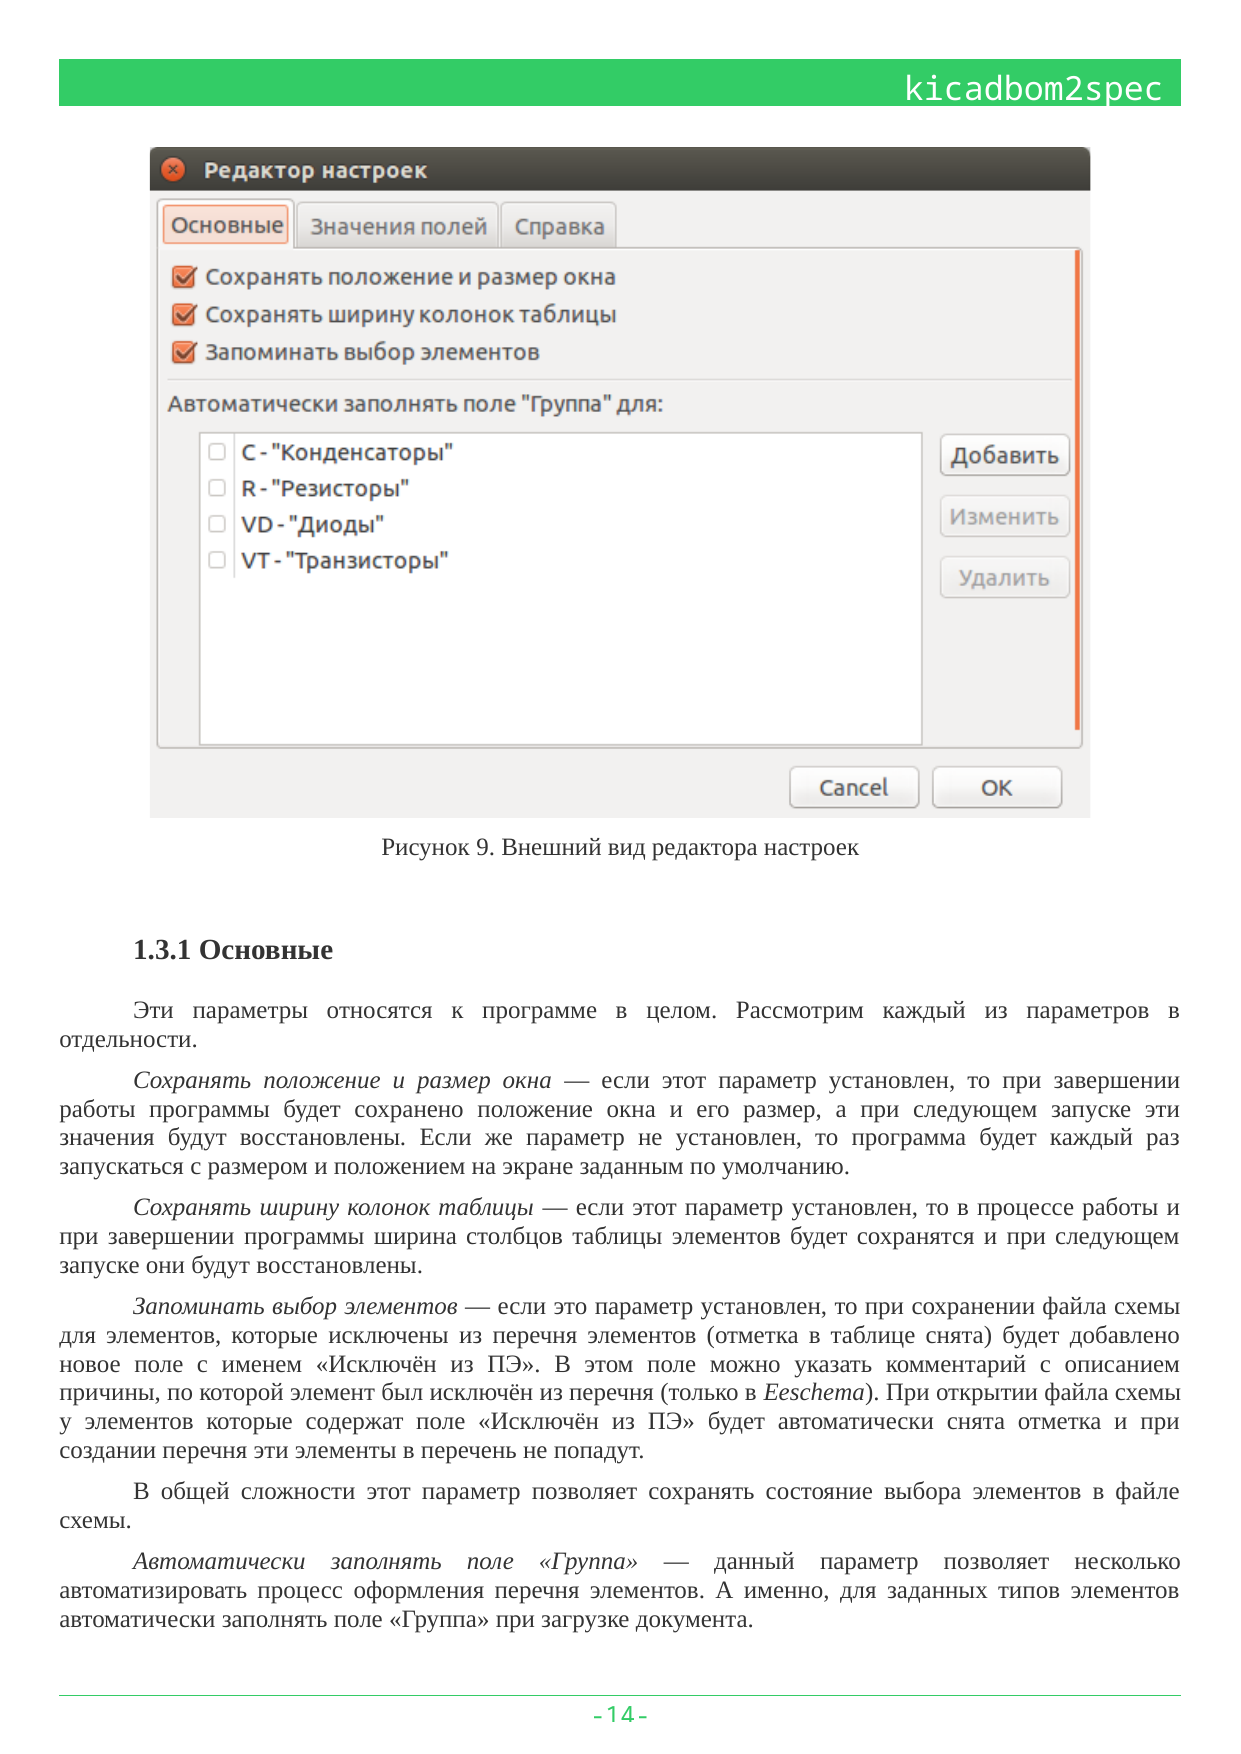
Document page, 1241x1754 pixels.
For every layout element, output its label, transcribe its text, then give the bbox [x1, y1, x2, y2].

text Рисунок 9. Внешний вид редактора настроек [150, 818, 1090, 861]
text Эти параметры относятся к программе в целом. Рассмотрим каждый из параметров в отдельности. [59, 995, 1181, 1052]
text В общей сложности этот параметр позволяет сохранять состояние выбора элементов в файле схемы. [59, 1476, 1181, 1534]
text Сохранять ширину колонок таблицы — если этот параметр установлен, то в процессе работы и при завершении программы ширина столбцов таблицы элементов будет сохранятся и при следующем запуске они будут восстановлены. [59, 1192, 1181, 1279]
text Запоминать выбор элементов — если это параметр установлен, то при сохранении файла схемы для элементов, которые исключены из перечня элементов (отметка в таблице снята) будет добавлено новое поле с именем «Исключён из ПЭ». В этом поле можно указать комментарий с описанием причины, по которой элемент был исключён из перечня (только в Eeschema). При открытии файла схемы у элементов которые содержат поле «Исключён из ПЭ» будет автоматически снята отметка и при создании перечня эти элементы в перечень не попадут. [59, 1291, 1181, 1464]
picture [149, 147, 1091, 818]
text Сохранять положение и размер окна — если этот параметр установлен, то при завершении работы программы будет сохранено положение окна и его размер, а при следующем запуске эти значения будут восстановлены. Если же параметр не установлен, то программа будет каждый раз запускаться с размером и положением на экране заданным по умолчанию. [59, 1065, 1181, 1180]
text Автоматически заполнять поле «Группа» — данный параметр позволяет несколько автоматизировать процесс оформления перечня элементов. А именно, для заданных типов элементов автоматически заполнять поле «Группа» при загрузке документа. [59, 1546, 1181, 1632]
subtitle 1.3.1 Основные [133, 932, 1181, 965]
